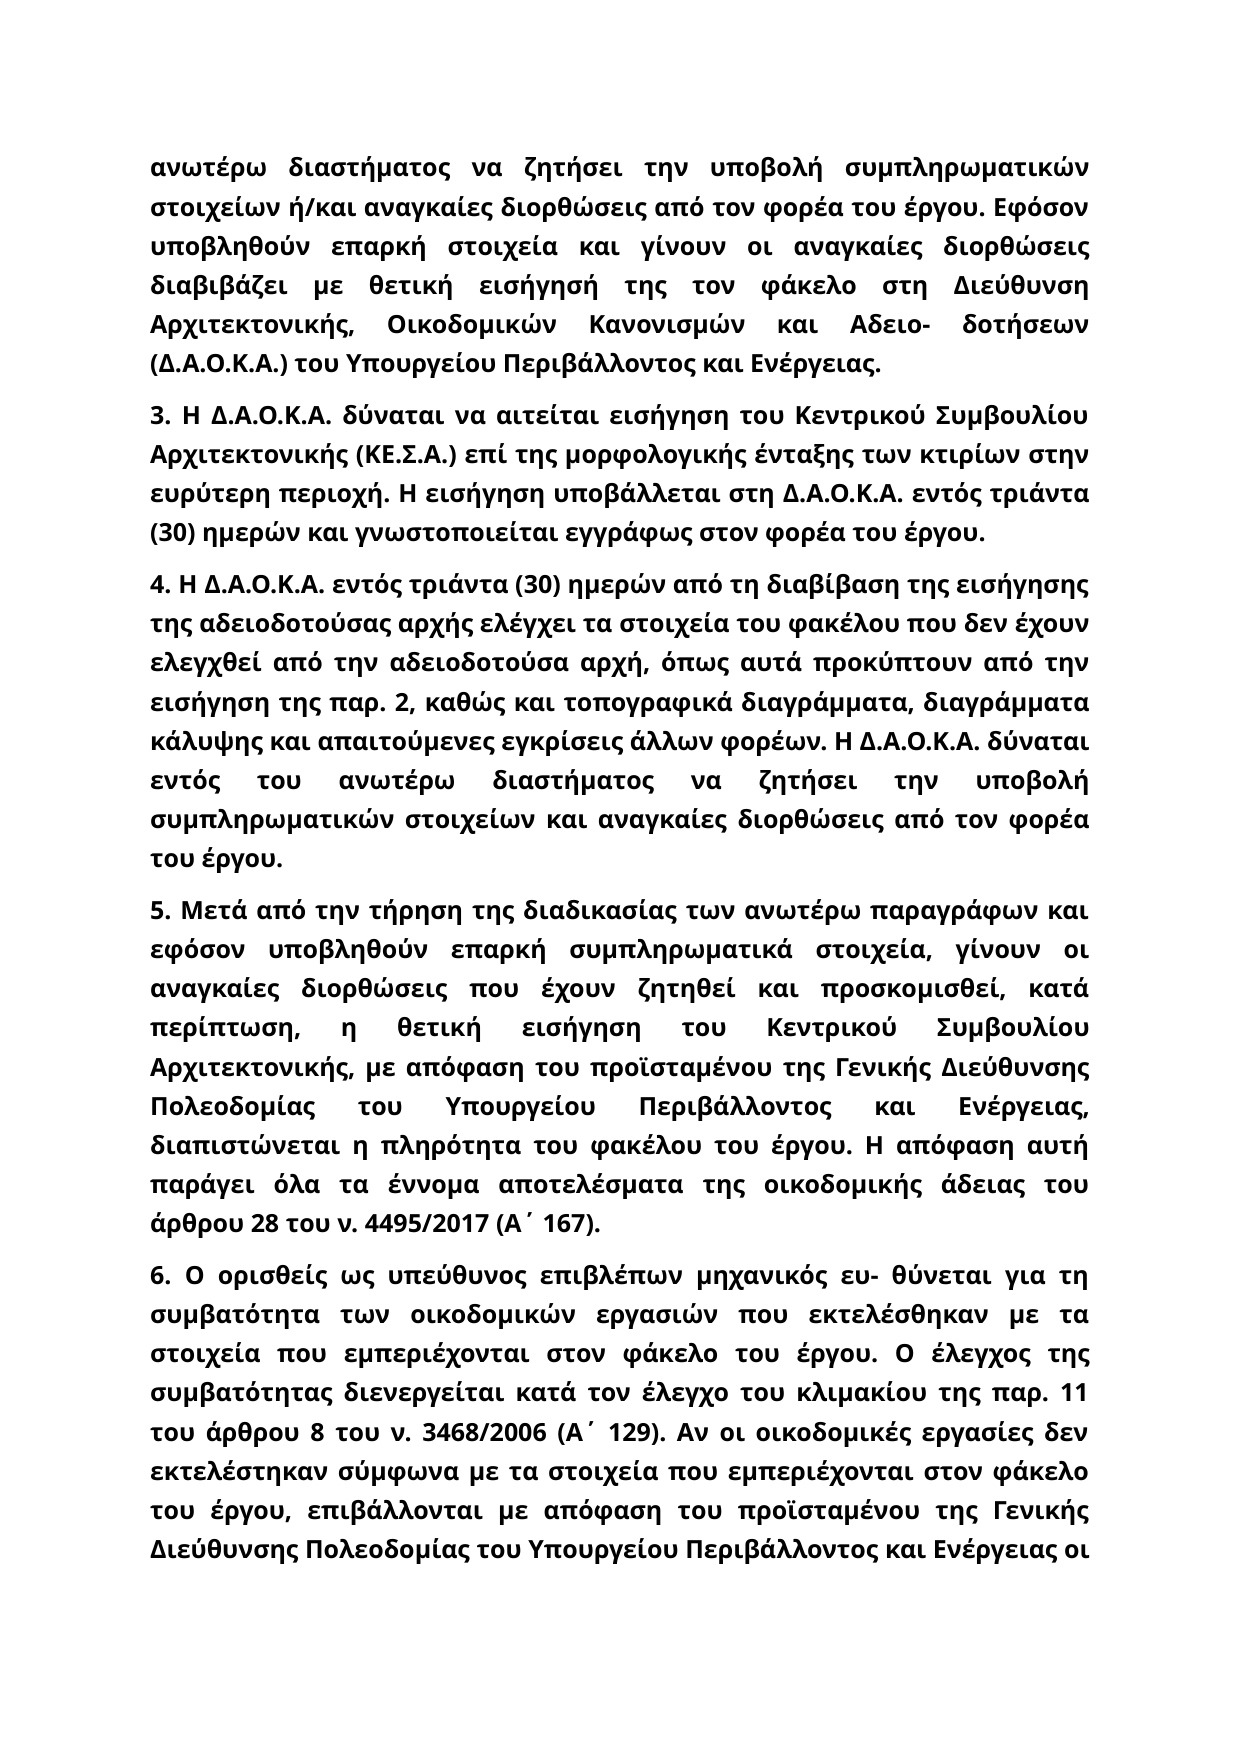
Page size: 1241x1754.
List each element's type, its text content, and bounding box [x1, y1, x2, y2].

text 6. Ο ορισθείς ως υπεύθυνος επιβλέπων μηχανικός ευ- θύνεται για τη συμβατότητα των οικοδομικών εργασιών που εκτελέσθηκαν με τα στοιχεία που εμπεριέχονται στον φάκελο του έργου. Ο έλεγχος της συμβατότητας διενεργείται κατά τον έλεγχο του κλιμακίου της παρ. 11 του άρθρου 8 του ν. 3468/2006 (Α΄ 129). Αν οι οικοδομικές εργασίες δεν εκτελέστηκαν σύμφωνα με τα στοιχεία που εμπεριέχονται στον φάκελο του έργου, επιβάλλονται με απόφαση του προϊσταμένου της Γενικής Διεύθυνσης Πολεοδομίας του Υπουργείου Περιβάλλοντος και Ενέργειας οι [150, 1257, 1090, 1566]
text 5. Μετά από την τήρηση της διαδικασίας των ανωτέρω παραγράφων και εφόσον υποβληθούν επαρκή συμπληρωματικά στοιχεία, γίνουν οι αναγκαίες διορθώσεις που έχουν ζητηθεί και προσκομισθεί, κατά περίπτωση, η θετική εισήγηση του Κεντρικού Συμβουλίου Αρχιτεκτονικής, με απόφαση του προϊσταμένου της Γενικής Διεύθυνσης Πολεοδομίας του Υπουργείου Περιβάλλοντος και Ενέργειας, διαπιστώνεται η πληρότητα του φακέλου του έργου. Η απόφαση αυτή παράγει όλα τα έννομα αποτελέσματα της οικοδομικής άδειας του άρθρου 28 του ν. 4495/2017 (Α΄ 167). [150, 892, 1090, 1240]
text 3. Η Δ.Α.Ο.Κ.Α. δύναται να αιτείται εισήγηση του Κεντρικού Συμβουλίου Αρχιτεκτονικής (ΚΕ.Σ.Α.) επί της μορφολογικής ένταξης των κτιρίων στην ευρύτερη περιοχή. Η εισήγηση υποβάλλεται στη Δ.Α.Ο.Κ.Α. εντός τριάντα (30) ημερών και γνωστοποιείται εγγράφως στον φορέα του έργου. [150, 397, 1090, 549]
text ανωτέρω διαστήματος να ζητήσει την υποβολή συμπληρωματικών στοιχείων ή/και αναγκαίες διορθώσεις από τον φορέα του έργου. Εφόσον υποβληθούν επαρκή στοιχεία και γίνουν οι αναγκαίες διορθώσεις διαβιβάζει με θετική εισήγησή της τον φάκελο στη Διεύθυνση Αρχιτεκτονικής, Οικοδομικών Κανονισμών και Αδειο- δοτήσεων (Δ.Α.Ο.Κ.Α.) του Υπουργείου Περιβάλλοντος και Ενέργειας. [150, 150, 1090, 380]
text 4. Η Δ.Α.Ο.Κ.Α. εντός τριάντα (30) ημερών από τη διαβίβαση της εισήγησης της αδειοδοτούσας αρχής ελέγχει τα στοιχεία του φακέλου που δεν έχουν ελεγχθεί από την αδειοδοτούσα αρχή, όπως αυτά προκύπτουν από την εισήγηση της παρ. 2, καθώς και τοπογραφικά διαγράμματα, διαγράμματα κάλυψης και απαιτούμενες εγκρίσεις άλλων φορέων. Η Δ.Α.Ο.Κ.Α. δύναται εντός του ανωτέρω διαστήματος να ζητήσει την υποβολή συμπληρωματικών στοιχείων και αναγκαίες διορθώσεις από τον φορέα του έργου. [150, 567, 1090, 875]
